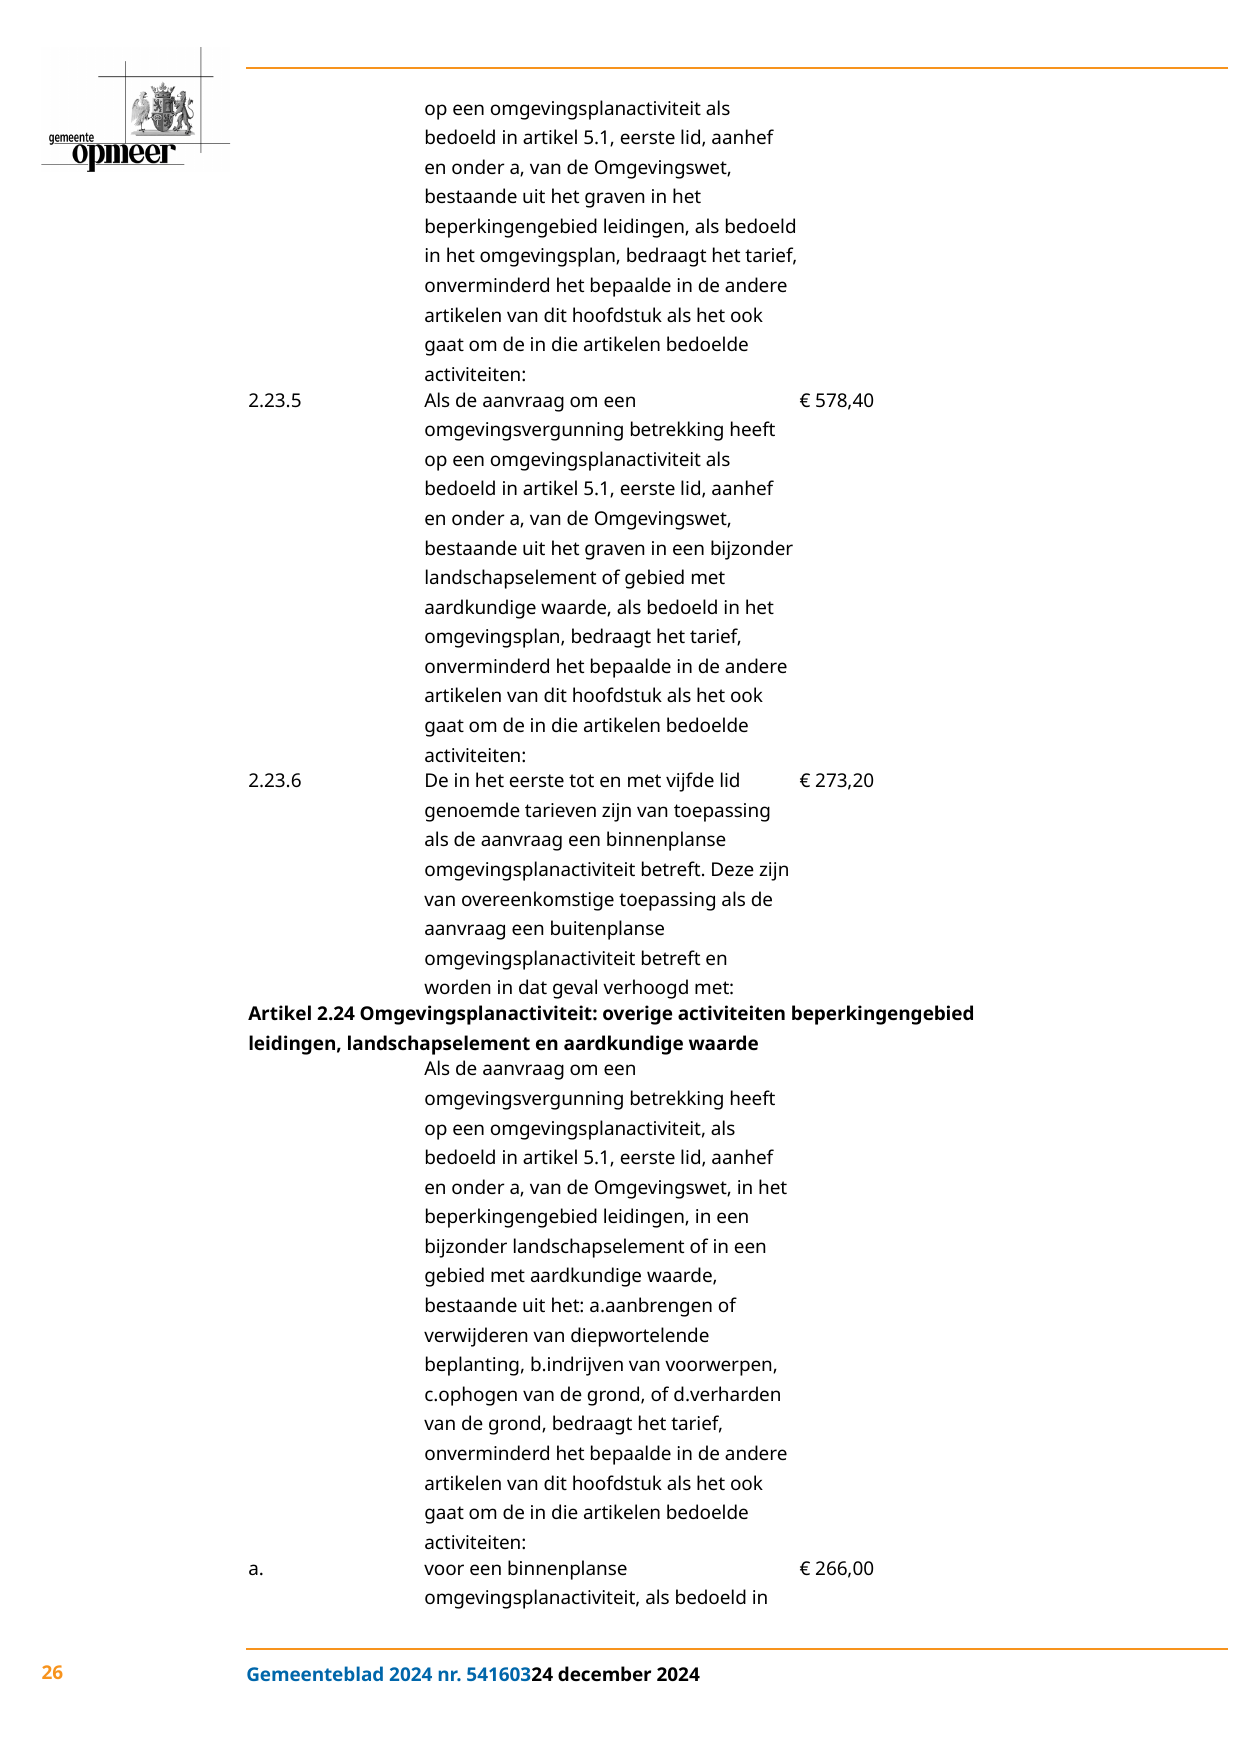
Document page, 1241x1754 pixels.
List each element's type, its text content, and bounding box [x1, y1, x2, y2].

table_cell Als de aanvraag om een omgevingsvergunning betrekking heeft op een omgevingsplanactiviteit, als bedoeld in artikel 5.1, eerste lid, aanhef en onder a, van de Omgevingswet, in het beperkingengebied leidingen, in een bijzonder landschapselement of in een gebied met aardkundige waarde, bestaande uit het: a.aanbrengen of verwijderen van diepwortelende beplanting, b.indrijven van voorwerpen, c.ophogen van de grond, of d.verharden van de grond, bedraagt het tarief, onverminderd het bepaalde in de andere artikelen van dit hoofdstuk als het ook gaat om de in die artikelen bedoelde activiteiten: [424, 1056, 799, 1555]
table_cell Als de aanvraag om een omgevingsvergunning betrekking heeft op een omgevingsplanactiviteit als bedoeld in artikel 5.1, eerste lid, aanhef en onder a, van de Omgevingswet, bestaande uit het graven in een bijzonder landschapselement of gebied met aardkundige waarde, als bedoeld in het omgevingsplan, bedraagt het tarief, onverminderd het bepaalde in de andere artikelen van dit hoofdstuk als het ook gaat om de in die artikelen bedoelde activiteiten: [424, 387, 799, 767]
table_cell 2.23.6 [248, 768, 424, 1000]
table_cell [248, 1056, 424, 1555]
table_cell voor een binnenplanse omgevingsplanactiviteit, als bedoeld in [424, 1555, 799, 1610]
table_cell [975, 387, 1152, 767]
table_cell Artikel 2.24 Omgevingsplanactiviteit: overige activiteiten beperkingengebied leidingen, landschapselement en aardkundige waarde [248, 1000, 975, 1056]
table_cell € 266,00 [799, 1555, 975, 1610]
table_cell [975, 95, 1152, 387]
table_cell [975, 768, 1152, 1000]
table_cell De in het eerste tot en met vijfde lid genoemde tarieven zijn van toepassing als de aanvraag een binnenplanse omgevingsplanactiviteit betreft. Deze zijn van overeenkomstige toepassing als de aanvraag een buitenplanse omgevingsplanactiviteit betreft en worden in dat geval verhoogd met: [424, 768, 799, 1000]
table_cell [975, 1056, 1152, 1555]
picture [41, 47, 231, 172]
table_cell [248, 95, 424, 387]
table_cell [799, 95, 975, 387]
table_cell [975, 1555, 1152, 1610]
table_cell € 273,20 [799, 768, 975, 1000]
table_cell a. [248, 1555, 424, 1610]
table_cell € 578,40 [799, 387, 975, 767]
table_cell 2.23.5 [248, 387, 424, 767]
table_cell op een omgevingsplanactiviteit als bedoeld in artikel 5.1, eerste lid, aanhef en onder a, van de Omgevingswet, bestaande uit het graven in het beperkingengebied leidingen, als bedoeld in het omgevingsplan, bedraagt het tarief, onverminderd het bepaalde in de andere artikelen van dit hoofdstuk als het ook gaat om de in die artikelen bedoelde activiteiten: [424, 95, 799, 387]
table_cell [799, 1056, 975, 1555]
